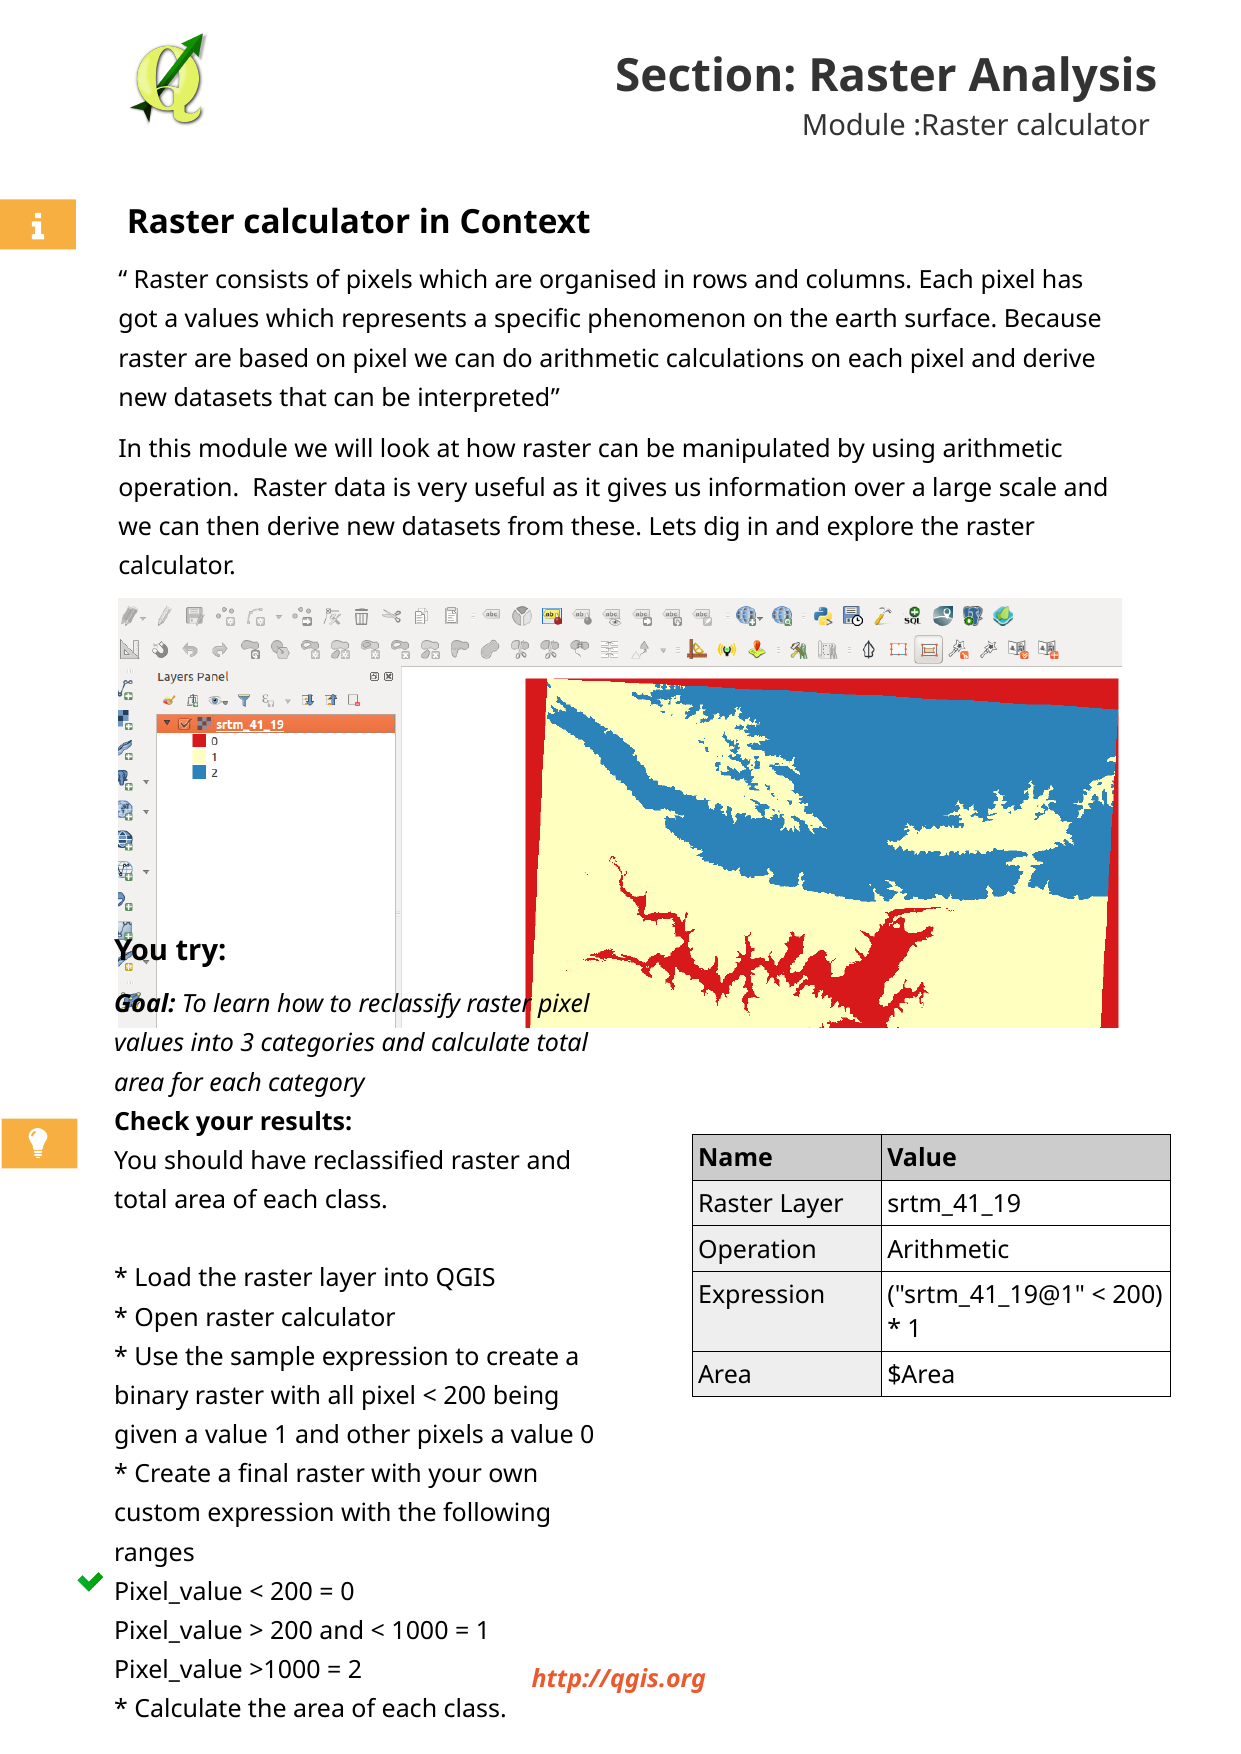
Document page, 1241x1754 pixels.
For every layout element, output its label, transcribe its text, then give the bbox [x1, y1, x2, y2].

table_cell ("srtm_41_19@1" < 200) * 1 [882, 1272, 1170, 1351]
table_header Value [882, 1135, 1170, 1180]
text “ Raster consists of pixels which are organised in rows and columns. Each pixel has got a values which represents a specific phenomenon on the earth surface. Because raster are based on pixel we can do arithmetic calculations on each pixel and derive new datasets that can be interpreted” [118, 262, 1122, 413]
picture [118, 598, 1123, 1028]
table_cell Operation [693, 1226, 881, 1271]
table_cell Arithmetic [882, 1226, 1170, 1271]
table_cell Raster Layer [693, 1181, 881, 1225]
table_cell srtm_41_19 [882, 1181, 1170, 1225]
table_cell $Area [882, 1352, 1170, 1396]
picture [122, 31, 218, 127]
table_cell Area [693, 1352, 881, 1396]
table_cell Expression [693, 1272, 881, 1351]
text In this module we will look at how raster can be manipulated by using arithmetic operation. Raster data is very useful as it gives us information over a large scale and we can then derive new datasets from these. Lets dig in and explore the raster calculator. [118, 430, 1122, 582]
table_header Name [693, 1135, 881, 1180]
subtitle Raster calculator in Context [118, 198, 1122, 243]
